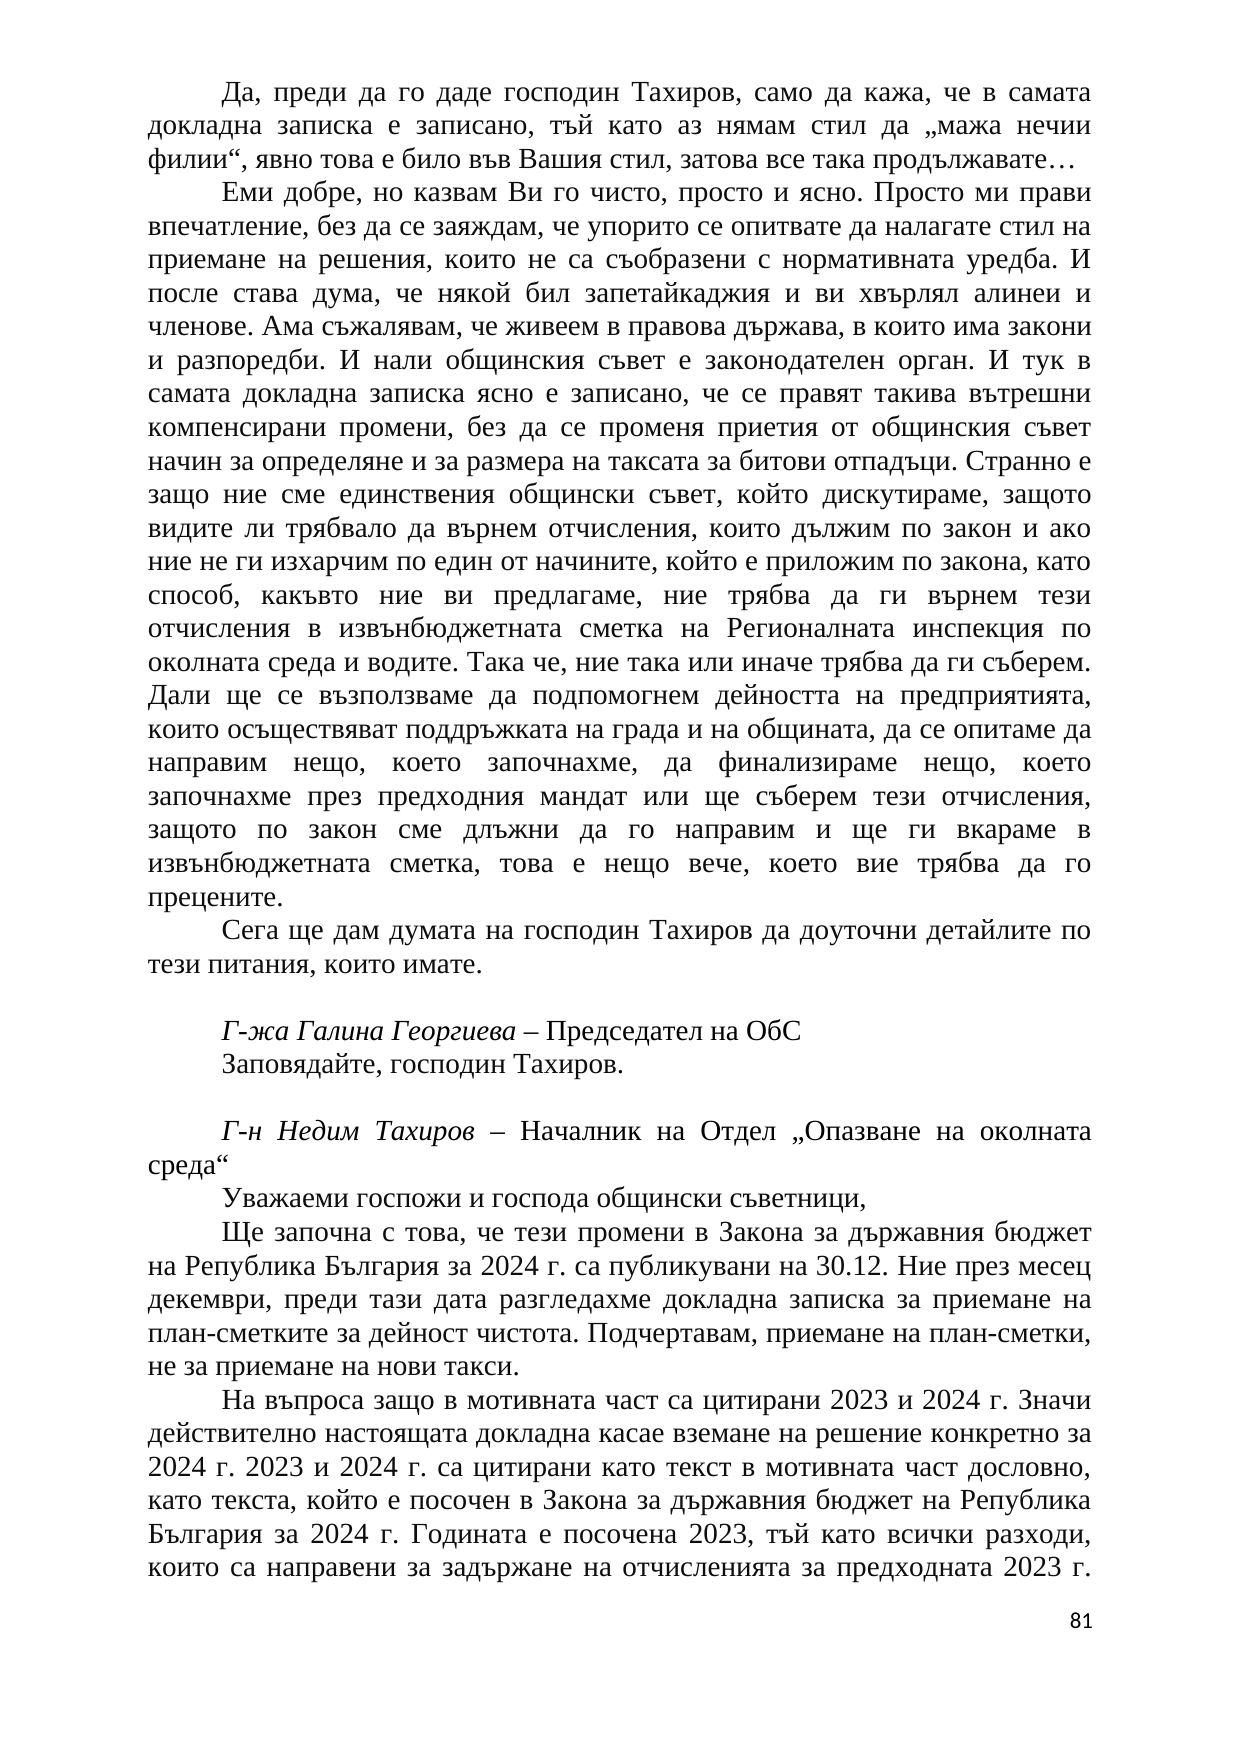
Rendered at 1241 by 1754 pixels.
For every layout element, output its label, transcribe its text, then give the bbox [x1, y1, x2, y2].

text На въпроса защо в мотивната част са цитирани 2023 и 2024 г. Значи действително настоящата докладна касае вземане на решение конкретно за 2024 г. 2023 и 2024 г. са цитирани като текст в мотивната част дословно, като текста, който е посочен в Закона за държавния бюджет на Република България за 2024 г. Годината е посочена 2023, тъй като всички разходи, които са направени за задържане на отчисленията за предходната 2023 г. [148, 1382, 1093, 1583]
text Заповядайте, господин Тахиров. [148, 1046, 1093, 1080]
text Ще започна с това, че тези промени в Закона за държавния бюджет на Република България за 2024 г. са публикувани на 30.12. Ние през месец декември, преди тази дата разгледахме докладна записка за приемане на план-сметките за дейност чистота. Подчертавам, приемане на план-сметки, не за приемане на нови такси. [148, 1214, 1093, 1382]
text Да, преди да го даде господин Тахиров, само да кажа, че в самата докладна записка е записано, тъй като аз нямам стил да „мажа нечии филии“, явно това е било във Вашия стил, затова все така продължавате… [148, 74, 1093, 174]
text Уважаеми госпожи и господа общински съветници, [148, 1181, 1093, 1214]
text Г-жа Галина Георгиева – Председател на ОбС [148, 1013, 1093, 1046]
text Г-н Недим Тахиров – Началник на Отдел „Опазване на околната среда“ [148, 1113, 1093, 1181]
text Сега ще дам думата на господин Тахиров да доуточни детайлите по тези питания, които имате. [148, 912, 1093, 979]
text Еми добре, но казвам Ви го чисто, просто и ясно. Просто ми прави впечатление, без да се заяждам, че упорито се опитвате да налагате стил на приемане на решения, които не са съобразени с нормативната уредба. И после става дума, че някой бил запетайкаджия и ви хвърлял алинеи и членове. Ама съжалявам, че живеем в правова държава, в които има закони и разпоредби. И нали общинския съвет е законодателен орган. И тук в самата докладна записка ясно е записано, че се правят такива вътрешни компенсирани промени, без да се променя приетия от общинския съвет начин за определяне и за размера на таксата за битови отпадъци. Странно е защо ние сме единствения общински съвет, който дискутираме, защото видите ли трябвало да върнем отчисления, които дължим по закон и ако ние не ги изхарчим по един от начините, който е приложим по закона, като способ, какъвто ние ви предлагаме, ние трябва да ги върнем тези отчисления в извънбюджетната сметка на Регионалната инспекция по околната среда и водите. Така че, ние така или иначе трябва да ги съберем. Дали ще се възползваме да подпомогнем дейността на предприятията, които осъществяват поддръжката на града и на общината, да се опитаме да направим нещо, което започнахме, да финализираме нещо, което започнахме през предходния мандат или ще съберем тези отчисления, защото по закон сме длъжни да го направим и ще ги вкараме в извънбюджетната сметка, това е нещо вече, което вие трябва да го прецените. [148, 174, 1093, 912]
